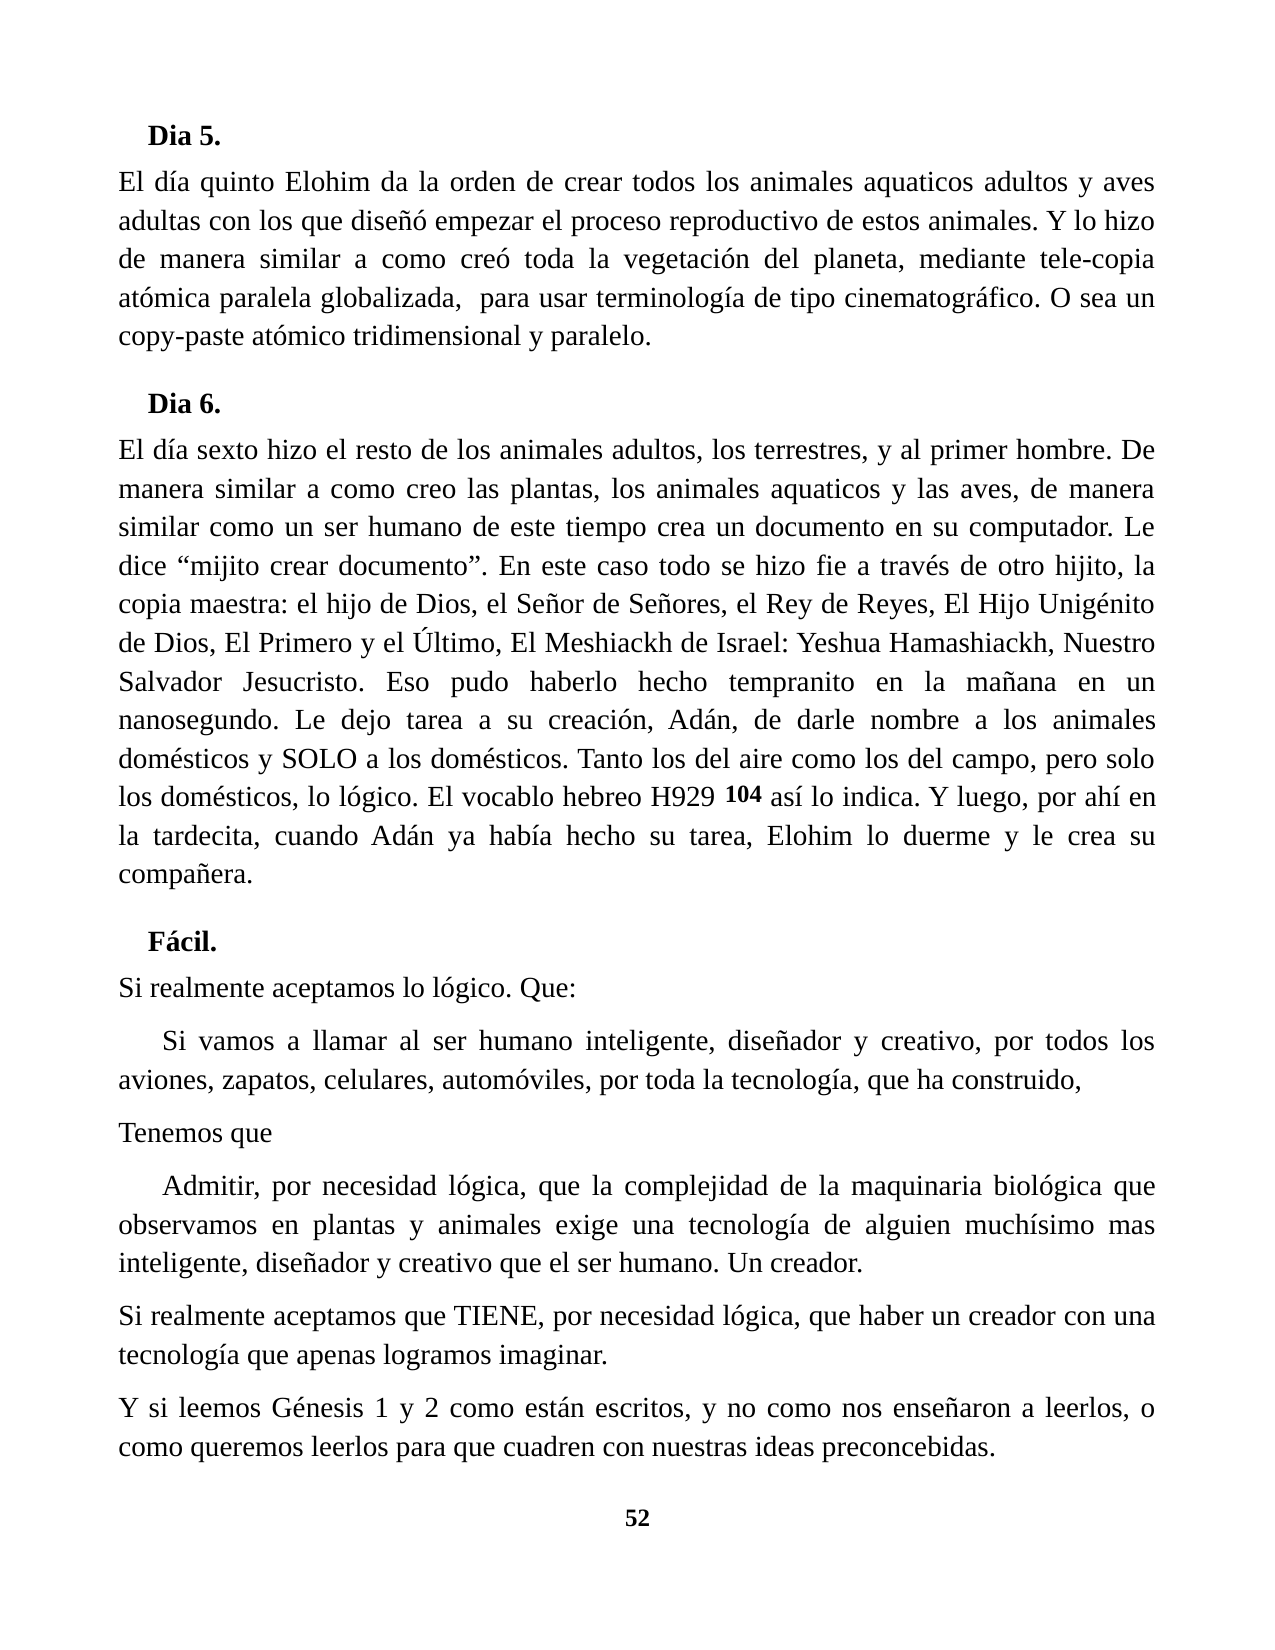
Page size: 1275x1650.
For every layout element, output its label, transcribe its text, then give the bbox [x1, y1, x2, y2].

text Si realmente aceptamos que TIENE, por necesidad lógica, que haber un creador con una tecnología que apenas logramos imaginar. [118, 1298, 1157, 1371]
text Tenemos que [118, 1115, 1157, 1149]
subtitle Dia 5. [148, 118, 1157, 152]
subtitle Fácil. [148, 924, 1157, 958]
text El día quinto Elohim da la orden de crear todos los animales aquaticos adultos y aves adultas con los que diseñó empezar el proceso reproductivo de estos animales. Y lo hizo de manera similar a como creó toda la vegetación del planeta, mediante tele-copia atómica paralela globalizada, para usar terminología de tipo cinematográfico. O sea un copy-paste atómico tridimensional y paralelo. [118, 164, 1157, 352]
text Si realmente aceptamos lo lógico. Que: [118, 970, 1157, 1004]
text Admitir, por necesidad lógica, que la complejidad de la maquinaria biológica que observamos en plantas y animales exige una tecnología de alguien muchísimo mas inteligente, diseñador y creativo que el ser humano. Un creador. [118, 1168, 1157, 1279]
subtitle Dia 6. [148, 386, 1157, 420]
text Y si leemos Génesis 1 y 2 como están escritos, y no como nos enseñaron a leerlos, o como queremos leerlos para que cuadren con nuestras ideas preconcebidas. [118, 1390, 1157, 1462]
text El día sexto hizo el resto de los animales adultos, los terrestres, y al primer hombre. De manera similar a como creo las plantas, los animales aquaticos y las aves, de manera similar como un ser humano de este tiempo crea un documento en su computador. Le dice “mijito crear documento”. En este caso todo se hizo fie a través de otro hijito, la copia maestra: el hijo de Dios, el Señor de Señores, el Rey de Reyes, El Hijo Unigénito de Dios, El Primero y el Último, El Meshiackh de Israel: Yeshua Hamashiackh, Nuestro Salvador Jesucristo. Eso pudo haberlo hecho tempranito en la mañana en un nanosegundo. Le dejo tarea a su creación, Adán, de darle nombre a los animales domésticos y SOLO a los domésticos. Tanto los del aire como los del campo, pero solo los domésticos, lo lógico. El vocablo hebreo H929 así lo indica. Y luego, por ahí en la tardecita, cuando Adán ya había hecho su tarea, Elohim lo duerme y le crea su compañera. [118, 432, 1157, 890]
text Si vamos a llamar al ser humano inteligente, diseñador y creativo, por todos los aviones, zapatos, celulares, automóviles, por toda la tecnología, que ha construido, [118, 1023, 1157, 1096]
